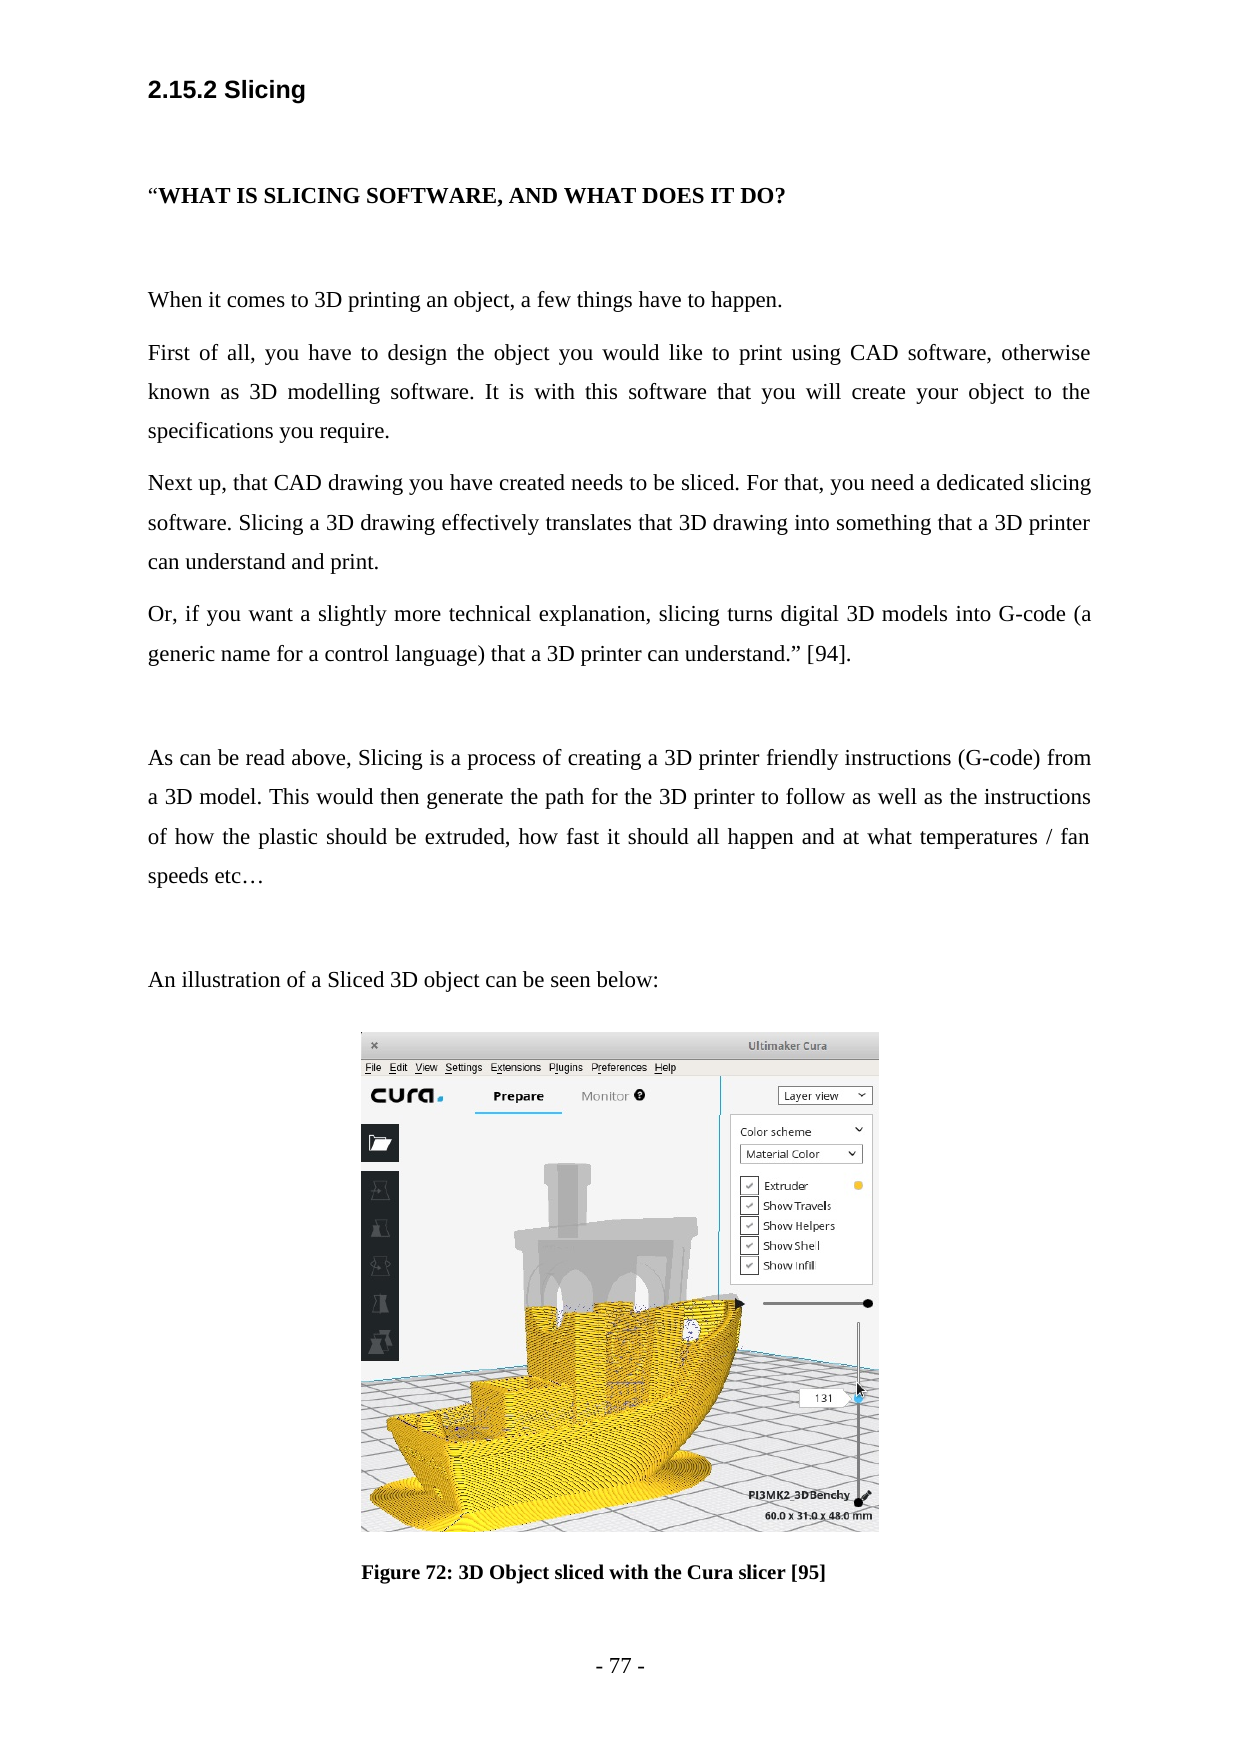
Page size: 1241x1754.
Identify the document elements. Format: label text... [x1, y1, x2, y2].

text When it comes to 3D printing an object, a few things have to happen. [148, 287, 1092, 313]
text “WHAT IS SLICING SOFTWARE, AND WHAT DOES IT DO? [148, 183, 1092, 209]
text Or, if you want a slightly more technical explanation, slicing turns digital 3D models into G-code (a generic name for a control language) that a 3D printer can understand.” [94]. [148, 600, 1092, 666]
subtitle 2.15.2 Slicing [148, 75, 1092, 104]
text As can be read above, Slicing is a process of creating a 3D printer friendly instructions (G-code) from a 3D model. This would then generate the path for the 3D printer to follow as well as the instructions of how the plastic should be extruded, how fast it should all happen and at what temperatures / fan speeds etc… [148, 744, 1092, 889]
text Next up, that CAD drawing you have created needs to be sliced. For that, you need a dedicated slicing software. Slicing a 3D drawing effectively translates that 3D drawing into something that a 3D printer can understand and print. [148, 469, 1092, 575]
text First of all, you have to design the object you would like to print using CAD software, otherwise known as 3D modelling software. It is with this software that you will create your object to the specifications you require. [148, 338, 1092, 444]
picture [361, 1032, 879, 1532]
text Figure 72: 3D Object sliced with the Cura slicer [95] [361, 1532, 879, 1584]
text An illustration of a Sliced 3D object can be seen below: [148, 966, 1092, 993]
